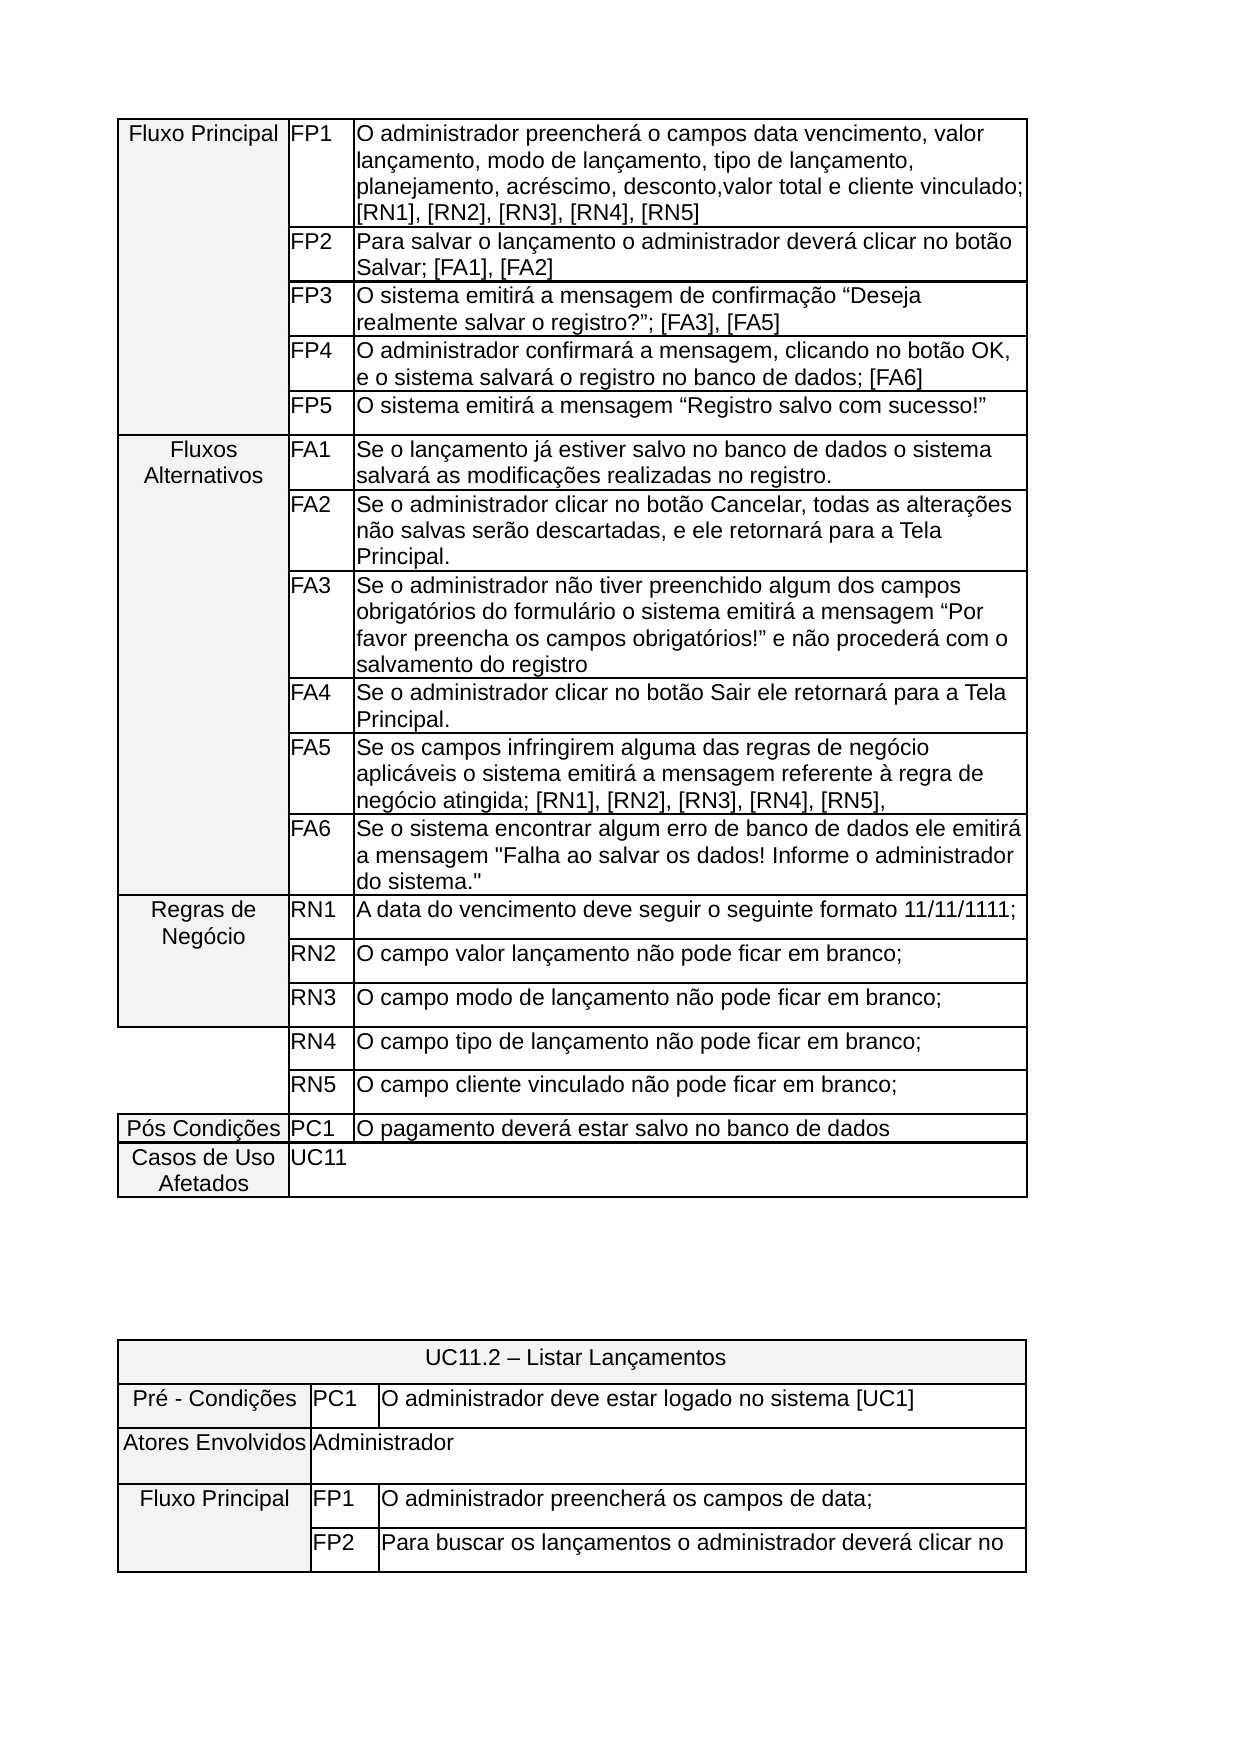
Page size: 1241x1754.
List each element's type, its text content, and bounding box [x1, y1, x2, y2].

table_cell Regras de Negócio [119, 896, 288, 1026]
table_cell FA1 [290, 436, 353, 488]
table_cell FP1 [290, 120, 353, 226]
table_cell RN5 [290, 1071, 353, 1113]
table_cell A data do vencimento deve seguir o seguinte formato 11/11/1111; [355, 896, 1026, 938]
table_cell FA4 [290, 679, 353, 732]
table_cell Pré - Condições [119, 1385, 310, 1427]
table_cell RN2 [290, 940, 353, 982]
table_cell Casos de Uso Afetados [119, 1144, 288, 1196]
table_cell RN3 [290, 984, 353, 1026]
table_cell Atores Envolvidos [119, 1429, 310, 1483]
table_cell FA6 [290, 815, 353, 894]
table_cell O campo tipo de lançamento não pode ficar em branco; [355, 1028, 1026, 1069]
table_cell FP1 [312, 1485, 378, 1527]
table_cell FP4 [290, 337, 353, 390]
table_cell O administrador deve estar logado no sistema [UC1] [380, 1385, 1025, 1427]
table_cell O campo cliente vinculado não pode ficar em branco; [355, 1071, 1026, 1113]
table_cell FP3 [290, 283, 353, 335]
table_cell Para salvar o lançamento o administrador deverá clicar no botão Salvar; [FA1], [FA2] [355, 228, 1026, 280]
table_cell RN4 [290, 1028, 353, 1069]
table_cell Se o administrador não tiver preenchido algum dos campos obrigatórios do formulário o sistema emitirá a mensagem “Por favor preencha os campos obrigatórios!” e não procederá com o salvamento do registro [355, 572, 1026, 677]
table_cell Pós Condições [119, 1115, 288, 1141]
table_cell FA2 [290, 491, 353, 570]
table_cell FP2 [290, 228, 353, 280]
table_cell Se o sistema encontrar algum erro de banco de dados ele emitirá a mensagem "Falha ao salvar os dados! Informe o administrador do sistema." [355, 815, 1026, 894]
table_cell O pagamento deverá estar salvo no banco de dados [355, 1115, 1026, 1141]
table_cell O administrador preencherá os campos de data; [380, 1485, 1025, 1527]
table_cell Se o lançamento já estiver salvo no banco de dados o sistema salvará as modificações realizadas no registro. [355, 436, 1026, 488]
table_header UC11.2 – Listar Lançamentos [119, 1341, 1025, 1383]
table_cell FA3 [290, 572, 353, 677]
table_cell O campo modo de lançamento não pode ficar em branco; [355, 984, 1026, 1026]
table_cell O sistema emitirá a mensagem de confirmação “Deseja realmente salvar o registro?”; [FA3], [FA5] [355, 283, 1026, 335]
table_cell FP2 [312, 1529, 378, 1571]
table_cell O sistema emitirá a mensagem “Registro salvo com sucesso!” [355, 392, 1026, 434]
table_cell PC1 [290, 1115, 353, 1141]
table_cell O administrador confirmará a mensagem, clicando no botão OK, e o sistema salvará o registro no banco de dados; [FA6] [355, 337, 1026, 390]
table_cell Administrador [312, 1429, 1025, 1483]
table_cell PC1 [312, 1385, 378, 1427]
table_cell Fluxo Principal [119, 120, 288, 434]
table_cell Se o administrador clicar no botão Cancelar, todas as alterações não salvas serão descartadas, e ele retornará para a Tela Principal. [355, 491, 1026, 570]
table_cell O campo valor lançamento não pode ficar em branco; [355, 940, 1026, 982]
table_cell RN1 [290, 896, 353, 938]
table_cell FA5 [290, 734, 353, 813]
table_cell Fluxos Alternativos [119, 436, 288, 894]
table_cell Fluxo Principal [119, 1485, 310, 1571]
table_cell O administrador preencherá o campos data vencimento, valor lançamento, modo de lançamento, tipo de lançamento, planejamento, acréscimo, desconto,valor total e cliente vinculado;[RN1], [RN2], [RN3], [RN4], [RN5] [355, 120, 1026, 226]
table_cell Se os campos infringirem alguma das regras de negócio aplicáveis o sistema emitirá a mensagem referente à regra de negócio atingida; [RN1], [RN2], [RN3], [RN4], [RN5], [355, 734, 1026, 813]
table_cell Para buscar os lançamentos o administrador deverá clicar no [380, 1529, 1025, 1571]
table_cell FP5 [290, 392, 353, 434]
table_cell UC11 [290, 1144, 1026, 1196]
table_cell Se o administrador clicar no botão Sair ele retornará para a Tela Principal. [355, 679, 1026, 732]
